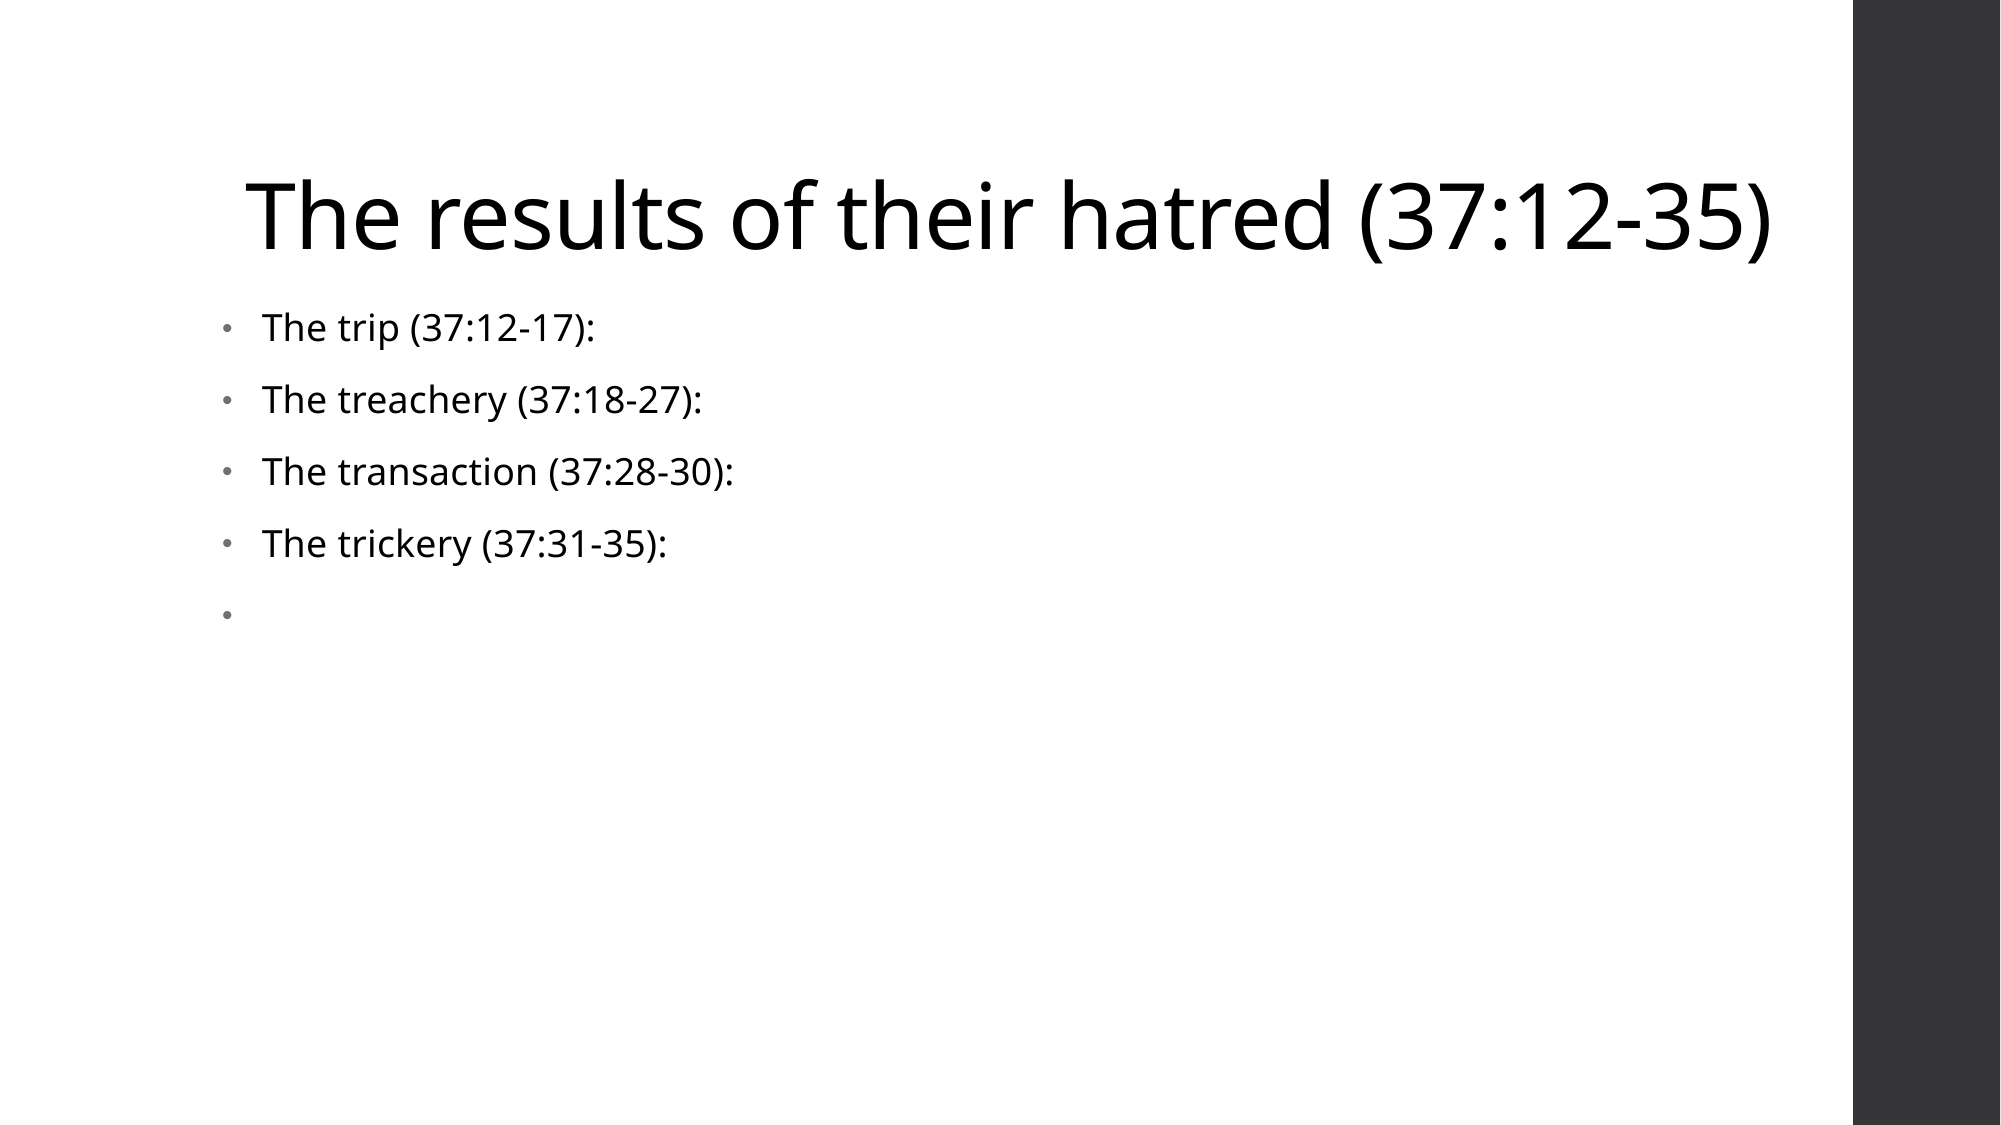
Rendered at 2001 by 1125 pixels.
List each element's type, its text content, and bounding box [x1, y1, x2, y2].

list The trip (37:12-17): The treachery (37:18-27): The transaction (37:28-30): The trickery (37:31-35): [206, 299, 1617, 1014]
title The results of their hatred (37:12-35) [206, 60, 1797, 278]
